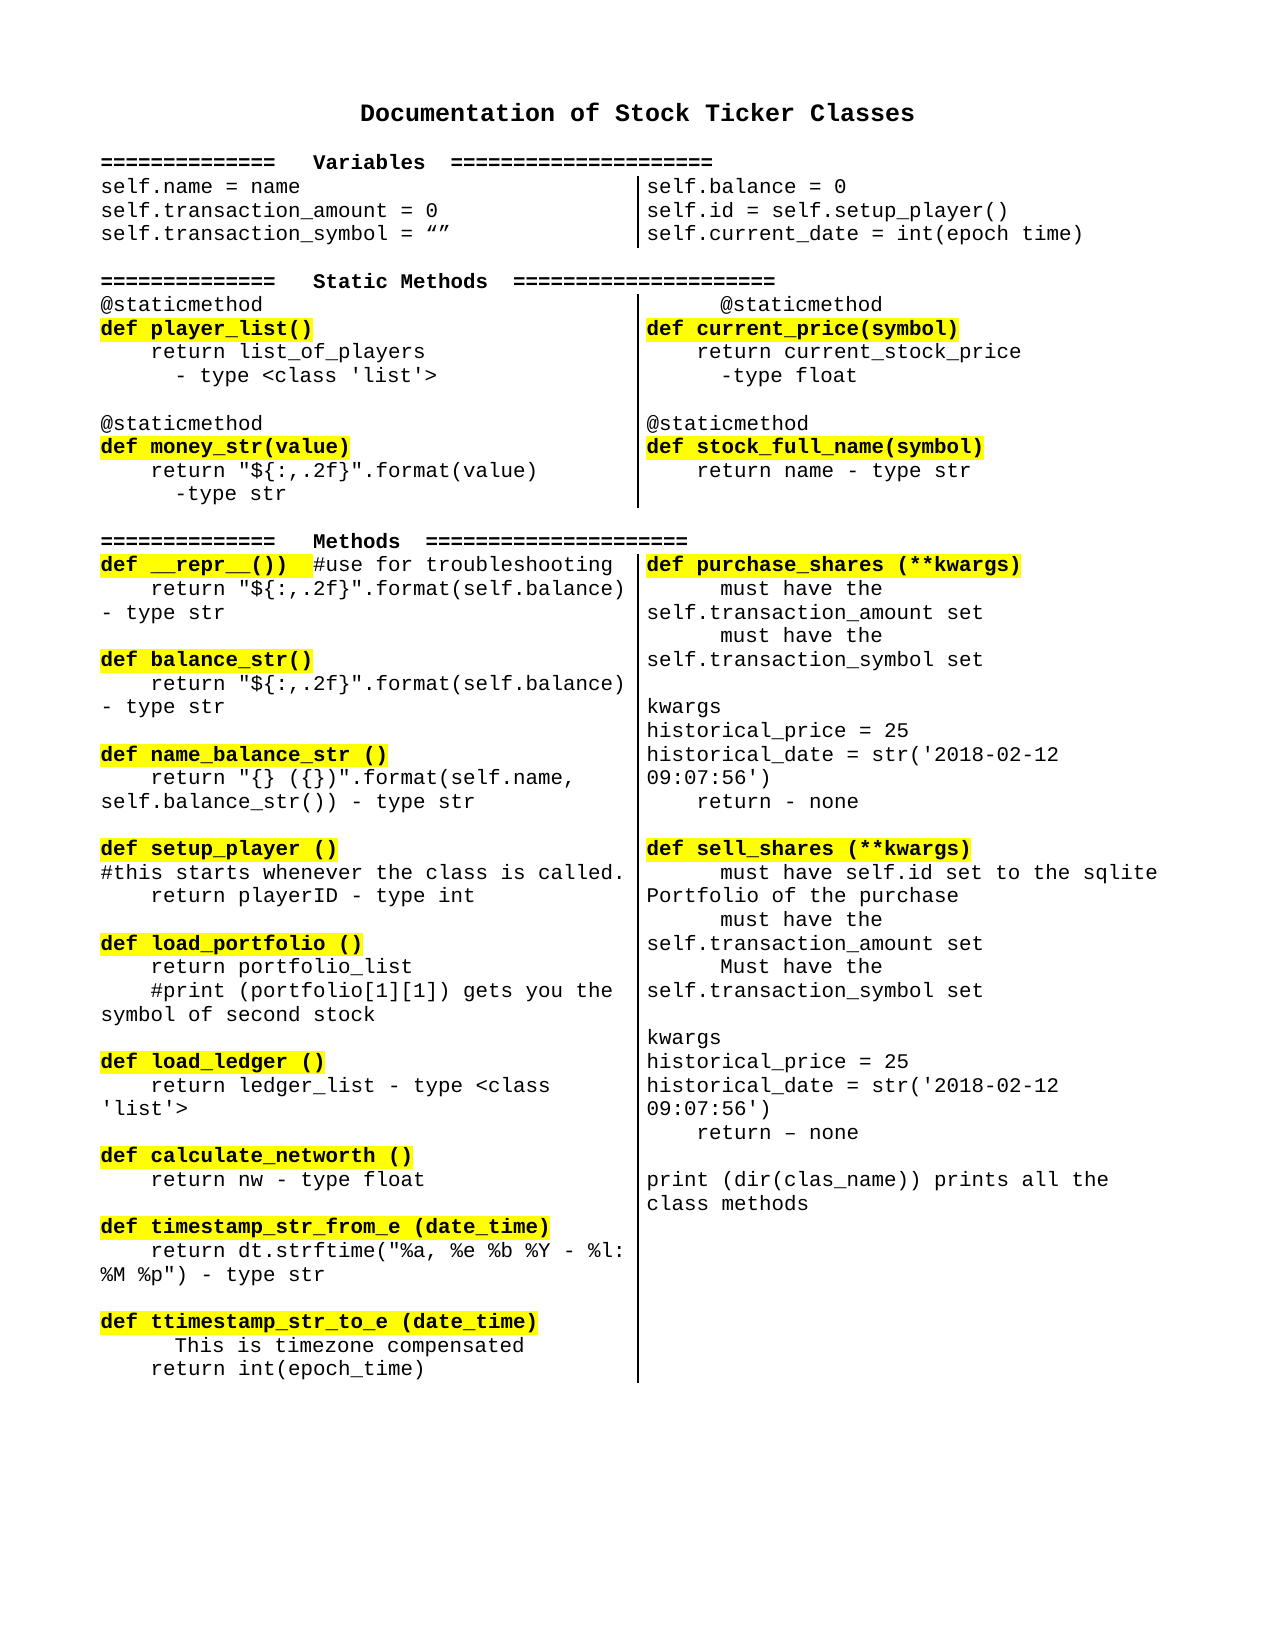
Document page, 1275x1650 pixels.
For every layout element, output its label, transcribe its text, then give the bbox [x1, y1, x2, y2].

text def sell_shares (**kwargs) [646, 838, 1174, 862]
text return ledger_list - type <class 'list'> [100, 1074, 629, 1122]
text -type float [646, 365, 1174, 389]
text return dt.strftime("%a, %e %b %Y - %l:%M %p") - type str [100, 1240, 629, 1287]
text return - none [646, 791, 1174, 814]
text def name_balance_str () [100, 743, 629, 767]
text @staticmethod [646, 412, 1174, 436]
text return "${:,.2f}".format(value) [100, 460, 629, 483]
text self.transaction_amount = 0 [100, 200, 629, 223]
text def money_str(value) [100, 436, 629, 460]
text self.id = self.setup_player() [646, 200, 1174, 223]
text @staticmethod [646, 294, 1174, 318]
text self.transaction_symbol = “” [100, 223, 629, 247]
text def balance_str() [100, 649, 629, 673]
text return "${:,.2f}".format(self.balance) - type str [100, 578, 629, 625]
text must have the self.transaction_symbol set [646, 625, 1174, 673]
text self.name = name [100, 176, 629, 200]
text - type <class 'list'> [100, 365, 629, 389]
text ============== Variables ===================== [100, 152, 1174, 176]
text This is timezone compensated [100, 1335, 629, 1358]
text def player_list() [100, 318, 629, 342]
text #print (portfolio[1][1]) gets you the symbol of second stock [100, 980, 629, 1027]
text return name - type str [646, 460, 1174, 483]
text def timestamp_str_from_e (date_time) [100, 1216, 629, 1240]
text def load_portfolio () [100, 933, 629, 956]
text def load_ledger () [100, 1051, 629, 1074]
text ============== Methods ===================== [100, 531, 1174, 554]
text return playerID - type int [100, 885, 629, 909]
text must have self.id set to the sqlite Portfolio of the purchase [646, 862, 1174, 909]
text self.balance = 0 [646, 176, 1174, 200]
text kwargs [646, 1027, 1174, 1051]
text must have the self.transaction_amount set [646, 578, 1174, 625]
text ============== Static Methods ===================== [100, 271, 1174, 294]
text historical_date = str('2018-02-12 09:07:56') [646, 743, 1174, 791]
text def calculate_networth () [100, 1146, 629, 1169]
text return list_of_players [100, 342, 629, 365]
text def ttimestamp_str_to_e (date_time) [100, 1311, 629, 1335]
text must have the self.transaction_amount set [646, 909, 1174, 956]
text historical_date = str('2018-02-12 09:07:56') [646, 1074, 1174, 1122]
text def stock_full_name(symbol) [646, 436, 1174, 460]
text return int(epoch_time) [100, 1358, 629, 1382]
text return portfolio_list [100, 956, 629, 980]
text return current_stock_price [646, 342, 1174, 365]
text return "${:,.2f}".format(self.balance) - type str [100, 673, 629, 720]
text def purchase_shares (**kwargs) [646, 554, 1174, 578]
text print (dir(clas_name)) prints all the class methods [646, 1169, 1174, 1216]
text self.current_date = int(epoch time) [646, 223, 1174, 247]
text historical_price = 25 [646, 720, 1174, 743]
text historical_price = 25 [646, 1051, 1174, 1074]
text @staticmethod [100, 412, 629, 436]
text @staticmethod [100, 294, 629, 318]
text return – none [646, 1122, 1174, 1146]
text #this starts whenever the class is called. [100, 862, 629, 885]
text kwargs [646, 696, 1174, 720]
text def __repr__()) #use for troubleshooting [100, 554, 629, 578]
text return nw - type float [100, 1169, 629, 1193]
text def current_price(symbol) [646, 318, 1174, 342]
text return "{} ({})".format(self.name, self.balance_str()) - type str [100, 767, 629, 814]
text Documentation of Stock Ticker Classes [100, 100, 1174, 129]
text def setup_player () [100, 838, 629, 862]
text Must have the self.transaction_symbol set [646, 956, 1174, 1004]
text -type str [100, 483, 629, 507]
